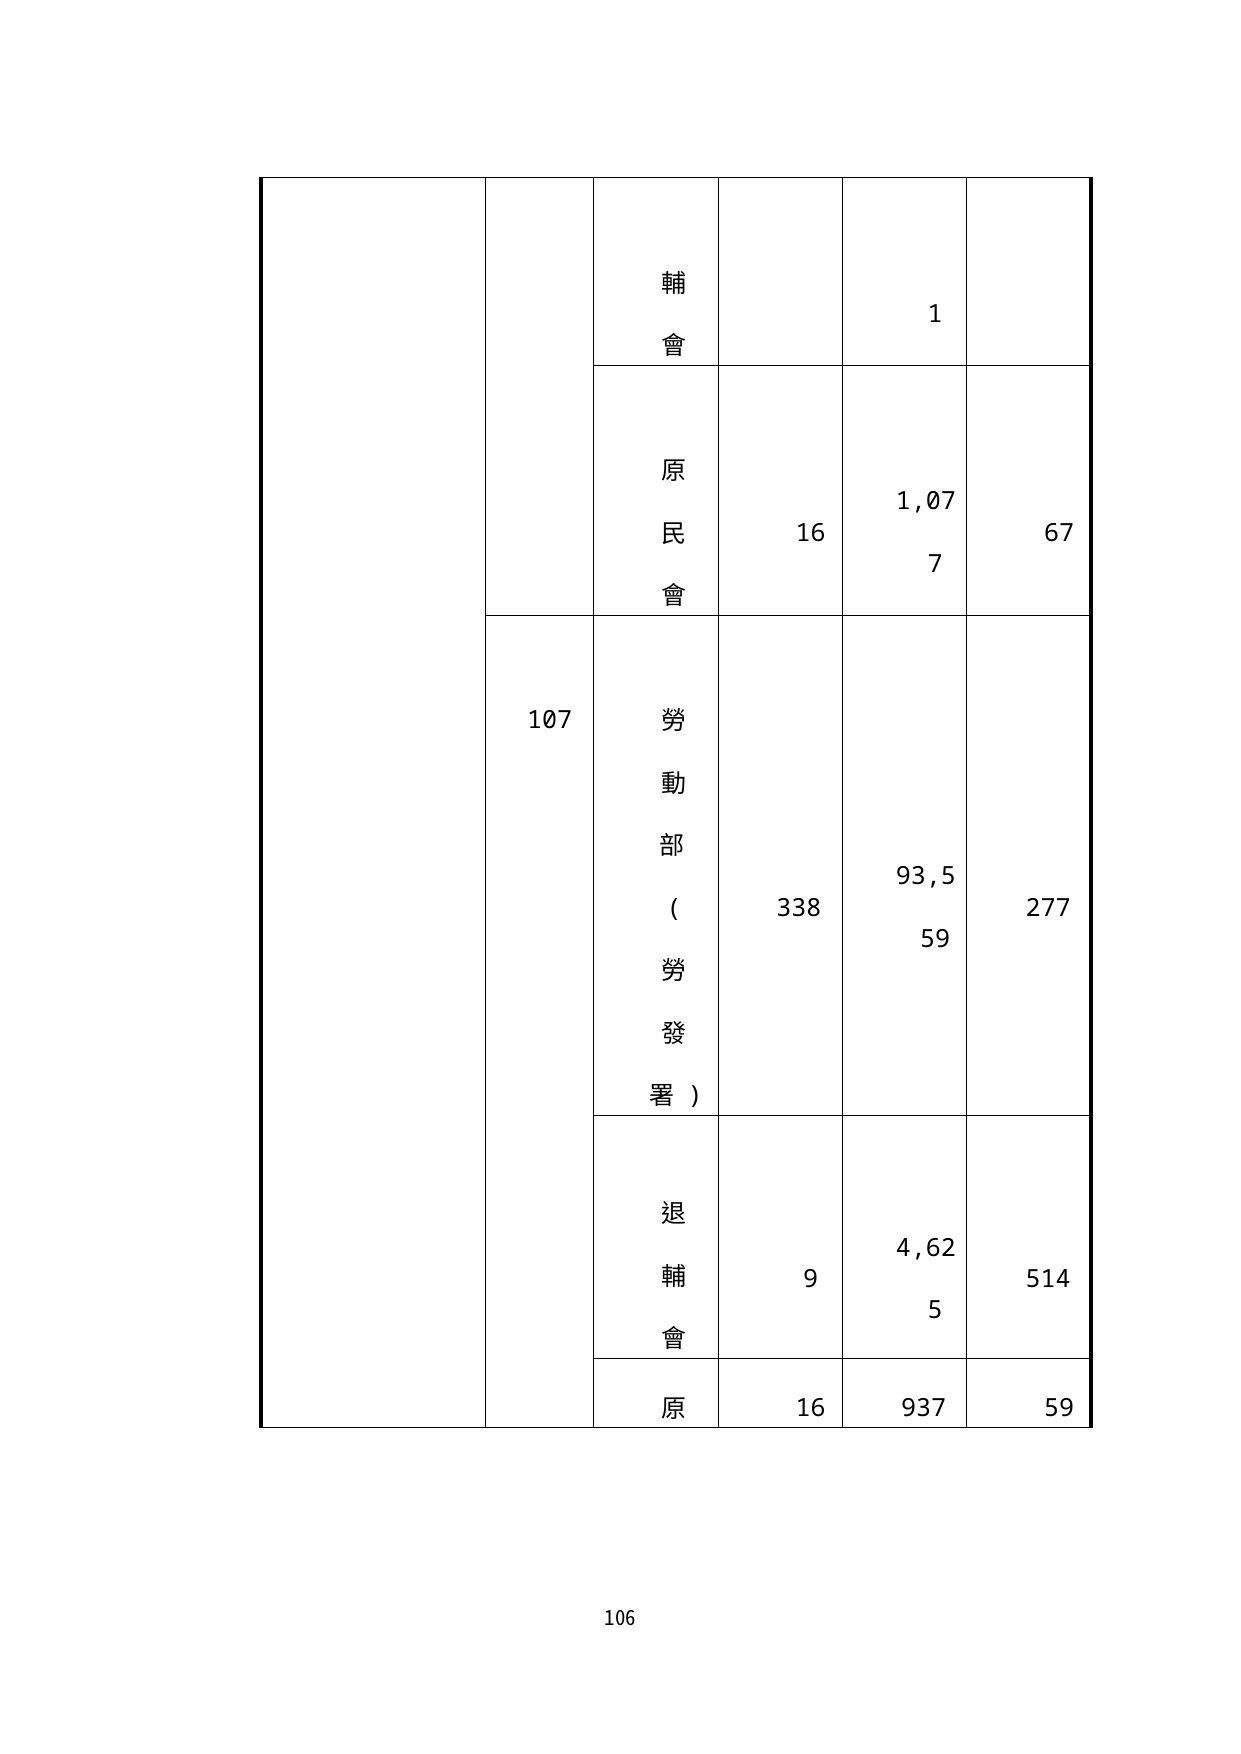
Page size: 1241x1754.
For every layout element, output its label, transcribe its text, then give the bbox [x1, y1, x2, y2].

table_cell 4,625 [843, 1116, 966, 1358]
table_cell 338 [719, 616, 842, 1115]
table_cell 67 [967, 366, 1089, 615]
table_cell [263, 178, 485, 1427]
table_cell 93,559 [843, 616, 966, 1115]
table_cell 退輔會 [594, 1116, 718, 1358]
table_cell 16 [719, 1359, 842, 1427]
table_cell 輔會 [594, 178, 718, 365]
table_cell 原民會 [594, 366, 718, 615]
table_cell 原 [594, 1359, 718, 1427]
table_cell [486, 178, 593, 615]
table_cell 16 [719, 366, 842, 615]
table_cell 勞動部(勞發署) [594, 616, 718, 1115]
table_cell 277 [967, 616, 1089, 1115]
table_cell 1,077 [843, 366, 966, 615]
table_cell 59 [967, 1359, 1089, 1427]
table_cell 937 [843, 1359, 966, 1427]
table_cell [719, 178, 842, 365]
table_cell 9 [719, 1116, 842, 1358]
table_cell 107 [486, 616, 593, 1427]
table_cell 514 [967, 1116, 1089, 1358]
table_cell [967, 178, 1089, 365]
table_cell 1 [843, 178, 966, 365]
